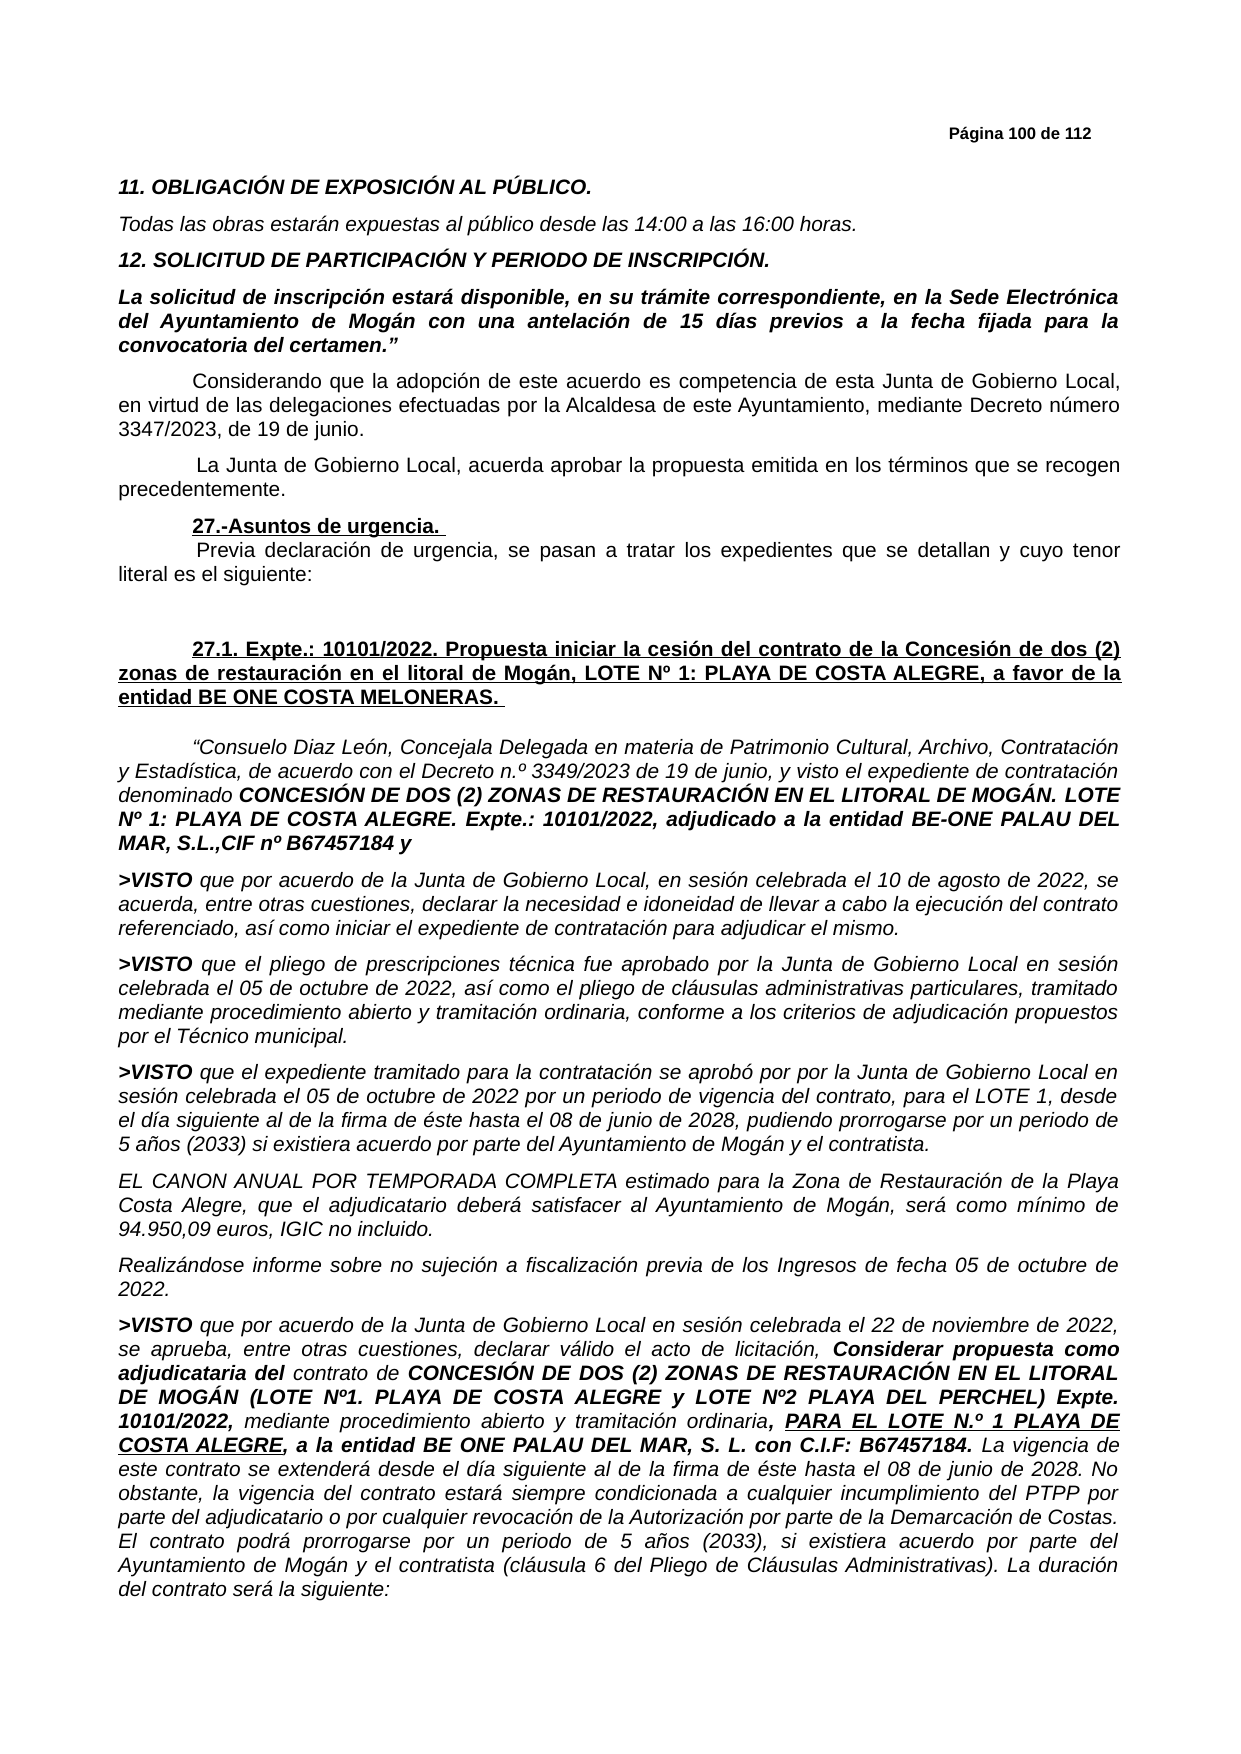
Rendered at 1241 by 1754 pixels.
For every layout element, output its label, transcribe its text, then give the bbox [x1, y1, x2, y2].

text entidad BE ONE COSTA MELONERAS. [118, 683, 1122, 709]
text 11. OBLIGACIÓN DE EXPOSICIÓN AL PÚBLICO. [118, 175, 1122, 199]
text 12. SOLICITUD DE PARTICIPACIÓN Y PERIODO DE INSCRIPCIÓN. [118, 248, 1122, 272]
text La Junta de Gobierno Local, acuerda aprobar la propuesta emitida en los términos que se recogen precedentemente. [118, 453, 1122, 501]
text Realizándose informe sobre no sujeción a fiscalización previa de los Ingresos de fecha 05 de octubre de 2022. [118, 1253, 1122, 1301]
text >VISTO que el expediente tramitado para la contratación se aprobó por por la Junta de Gobierno Local en sesión celebrada el 05 de octubre de 2022 por un periodo de vigencia del contrato, para el LOTE 1, desde el día siguiente al de la firma de éste hasta el 08 de junio de 2028, pudiendo prorrogarse por un periodo de 5 años (2033) si existiera acuerdo por parte del Ayuntamiento de Mogán y el contratista. [118, 1060, 1122, 1156]
text “Consuelo Diaz León, Concejala Delegada en materia de Patrimonio Cultural, Archivo, Contratación y Estadística, de acuerdo con el Decreto n.º 3349/2023 de 19 de junio, y visto el expediente de contratación denominado CONCESIÓN DE DOS (2) ZONAS DE RESTAURACIÓN EN EL LITORAL DE MOGÁN. LOTE Nº 1: PLAYA DE COSTA ALEGRE. Expte.: 10101/2022, adjudicado a la entidad BE-ONE PALAU DEL MAR, S.L.,CIF nº B67457184 y [118, 733, 1122, 855]
text Previa declaración de urgencia, se pasan a tratar los expedientes que se detallan y cuyo tenor literal es el siguiente: [118, 538, 1122, 586]
text 27.-Asuntos de urgencia. [118, 514, 1122, 538]
text Todas las obras estarán expuestas al público desde las 14:00 a las 16:00 horas. [118, 212, 1122, 236]
text EL CANON ANUAL POR TEMPORADA COMPLETA estimado para la Zona de Restauración de la Playa Costa Alegre, que el adjudicatario deberá satisfacer al Ayuntamiento de Mogán, será como mínimo de 94.950,09 euros, IGIC no incluido. [118, 1168, 1122, 1240]
text Considerando que la adopción de este acuerdo es competencia de esta Junta de Gobierno Local, en virtud de las delegaciones efectuadas por la Alcaldesa de este Ayuntamiento, mediante Decreto número 3347/2023, de 19 de junio. [118, 369, 1122, 441]
text >VISTO que por acuerdo de la Junta de Gobierno Local, en sesión celebrada el 10 de agosto de 2022, se acuerda, entre otras cuestiones, declarar la necesidad e idoneidad de llevar a cabo la ejecución del contrato referenciado, así como iniciar el expediente de contratación para adjudicar el mismo. [118, 867, 1122, 939]
text >VISTO que por acuerdo de la Junta de Gobierno Local en sesión celebrada el 22 de noviembre de 2022, se aprueba, entre otras cuestiones, declarar válido el acto de licitación, Considerar propuesta como adjudicataria del contrato de CONCESIÓN DE DOS (2) ZONAS DE RESTAURACIÓN EN EL LITORAL DE MOGÁN (LOTE Nº1. PLAYA DE COSTA ALEGRE y LOTE Nº2 PLAYA DEL PERCHEL) Expte. 10101/2022, mediante procedimiento abierto y tramitación ordinaria, PARA EL LOTE N.º 1 PLAYA DE COSTA ALEGRE, a la entidad BE ONE PALAU DEL MAR, S. L. con C.I.F: B67457184. La vigencia de este contrato se extenderá desde el día siguiente al de la firma de éste hasta el 08 de junio de 2028. No obstante, la vigencia del contrato estará siempre condicionada a cualquier incumplimiento del PTPP por parte del adjudicatario o por cualquier revocación de la Autorización por parte de la Demarcación de Costas. El contrato podrá prorrogarse por un periodo de 5 años (2033), si existiera acuerdo por parte del Ayuntamiento de Mogán y el contratista (cláusula 6 del Pliego de Cláusulas Administrativas). La duración del contrato será la siguiente: [118, 1313, 1122, 1601]
text La solicitud de inscripción estará disponible, en su trámite correspondiente, en la Sede Electrónica del Ayuntamiento de Mogán con una antelación de 15 días previos a la fecha fijada para la convocatoria del certamen.” [118, 284, 1122, 356]
text >VISTO que el pliego de prescripciones técnica fue aprobado por la Junta de Gobierno Local en sesión celebrada el 05 de octubre de 2022, así como el pliego de cláusulas administrativas particulares, tramitado mediante procedimiento abierto y tramitación ordinaria, conforme a los criterios de adjudicación propuestos por el Técnico municipal. [118, 952, 1122, 1048]
text 27.1. Expte.: 10101/2022. Propuesta iniciar la cesión del contrato de la Concesión de dos (2) zonas de restauración en el litoral de Mogán, LOTE Nº 1: PLAYA DE COSTA ALEGRE, a favor de la [118, 634, 1122, 682]
